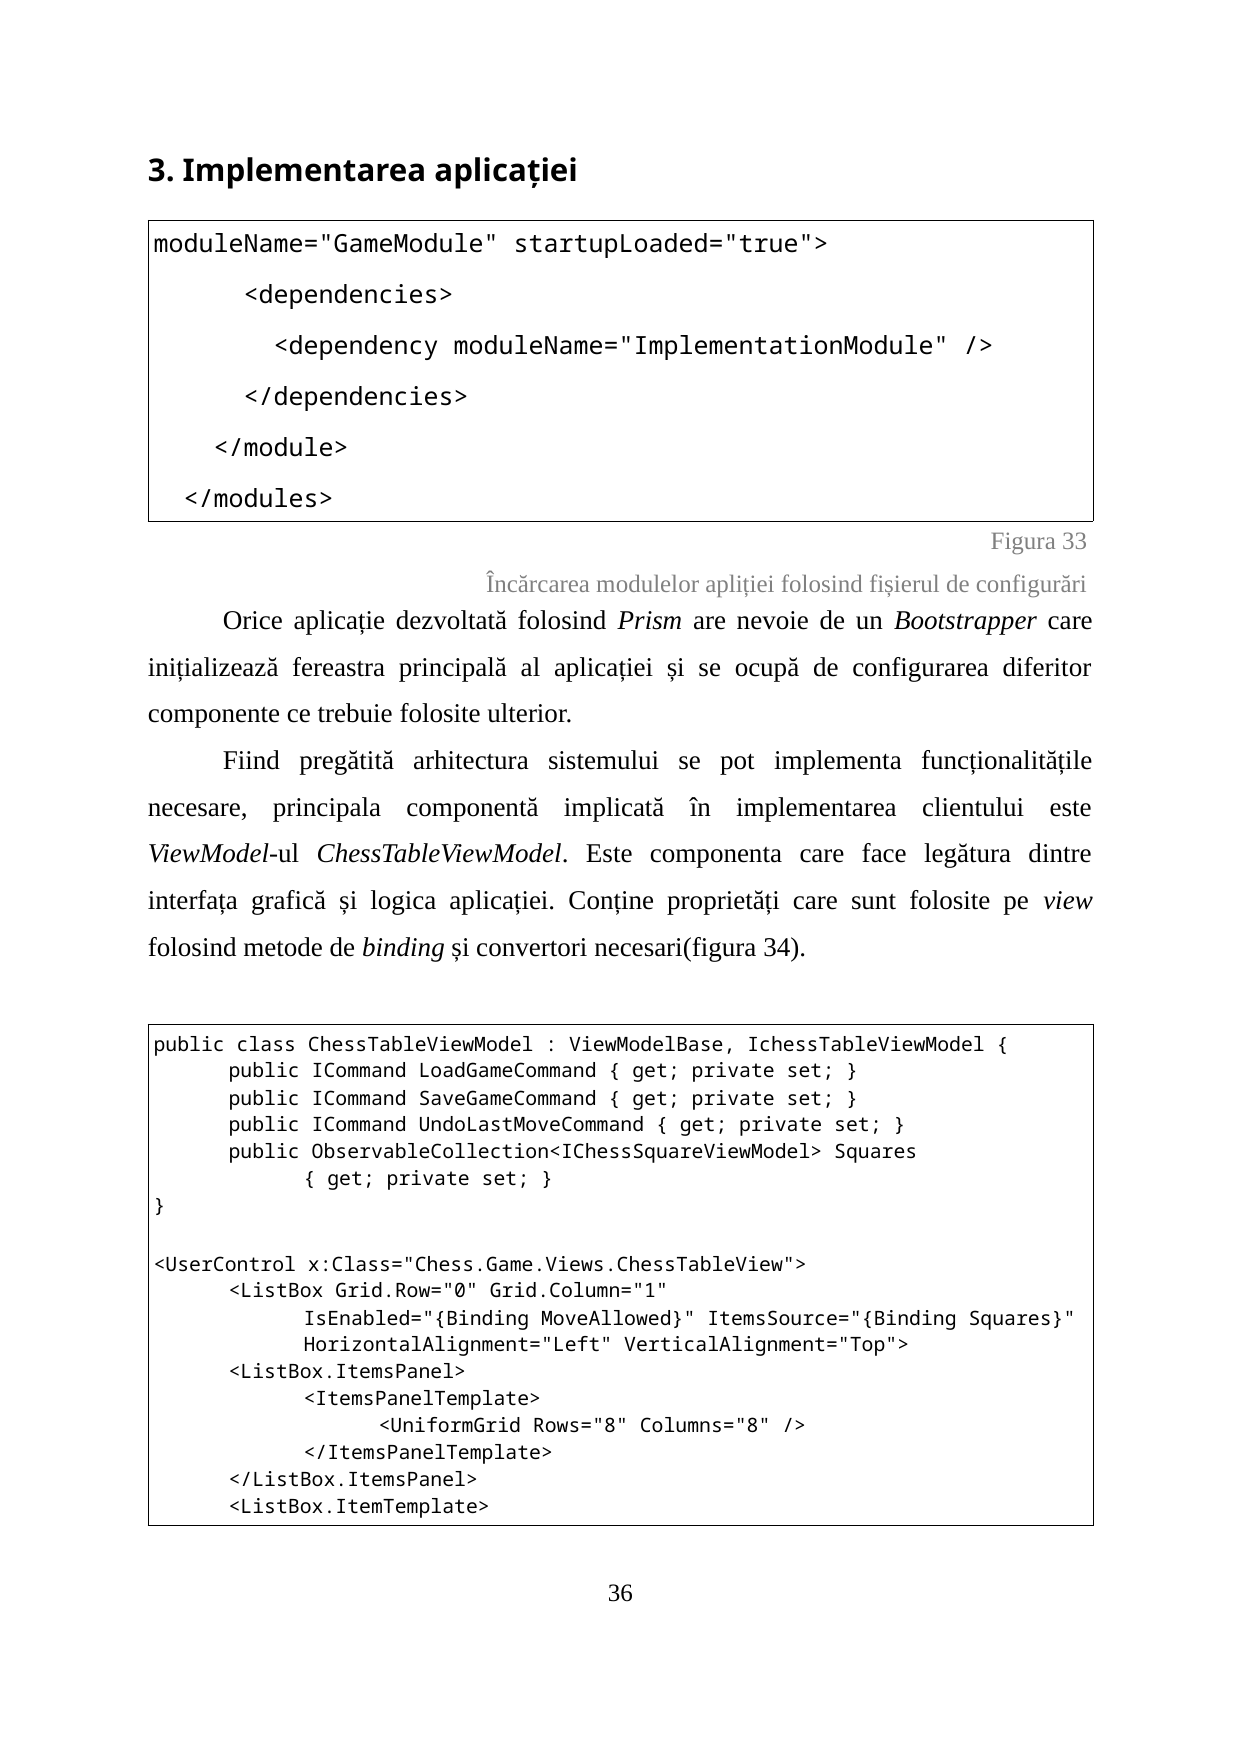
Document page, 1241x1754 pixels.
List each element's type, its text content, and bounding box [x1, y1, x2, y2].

table_header public class ChessTableViewModel : ViewModelBase, IchessTableViewModel { public ICommand LoadGameCommand { get; private set; } public ICommand SaveGameCommand { get; private set; } public ICommand UndoLastMoveCommand { get; private set; } public ObservableCollection<IChessSquareViewModel> Squares { get; private set; } } <UserControl x:Class="Chess.Game.Views.ChessTableView"> <ListBox Grid.Row="0" Grid.Column="1" IsEnabled="{Binding MoveAllowed}" ItemsSource="{Binding Squares}" HorizontalAlignment="Left" VerticalAlignment="Top"> <ListBox.ItemsPanel> <ItemsPanelTemplate> <UniformGrid Rows="8" Columns="8" /> </ItemsPanelTemplate> </ListBox.ItemsPanel> <ListBox.ItemTemplate> [149, 1025, 1093, 1525]
table_header moduleName="GameModule" startupLoaded="true"> <dependencies> <dependency moduleName="ImplementationModule" /> </dependencies> </module> </modules> [149, 221, 1093, 521]
text Orice aplicație dezvoltată folosind Prism are nevoie de un Bootstrapper care inițializează fereastra principală al aplicației și se ocupă de configurarea diferitor componente ce trebuie folosite ulterior. [148, 604, 1093, 728]
table_cell Figura 33 Încărcarea modulelor apliției folosind fișierul de configurări [148, 522, 1093, 604]
text Fiind pregătită arhitectura sistemului se pot implementa funcționalitățile necesare, principala componentă implicată în implementarea clientului este ViewModel-ul ChessTableViewModel. Este componenta care face legătura dintre interfața grafică și logica aplicației. Conține proprietăți care sunt folosite pe view folosind metode de binding și convertori necesari(figura 34). [148, 744, 1093, 962]
